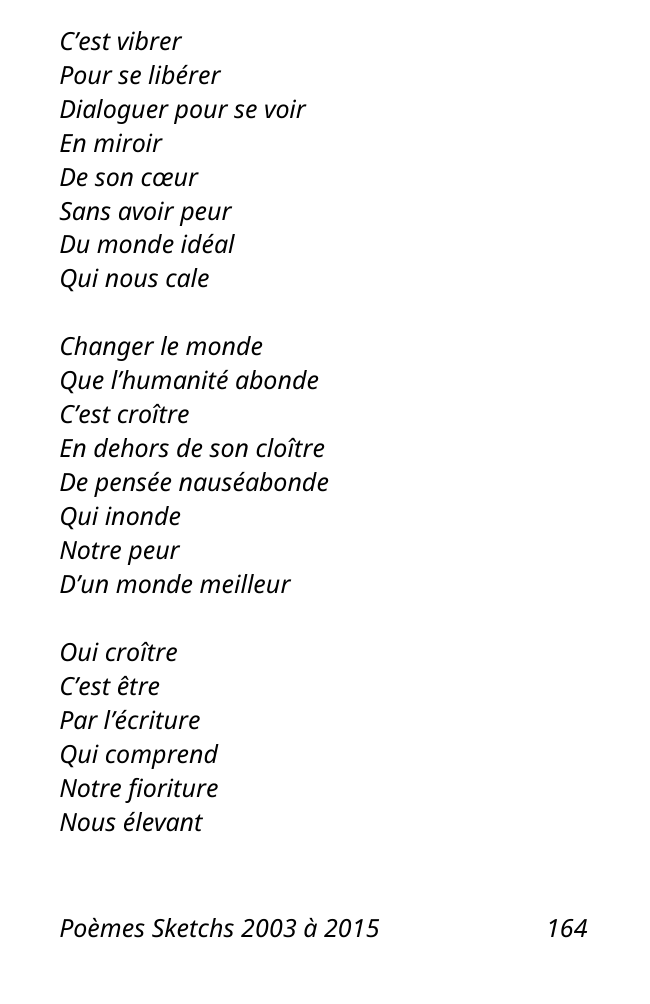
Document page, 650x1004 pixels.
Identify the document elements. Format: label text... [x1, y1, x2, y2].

text Changer le monde [59, 329, 591, 363]
text Pour se libérer [59, 58, 591, 92]
text Notre peur [59, 533, 591, 567]
text Qui comprend [59, 737, 591, 771]
text Oui croître [59, 635, 591, 669]
text Que l’humanité abonde [59, 363, 591, 397]
text C’est vibrer [59, 24, 591, 58]
text Dialoguer pour se voir [59, 92, 591, 126]
text C’est être [59, 669, 591, 703]
text De son cœur [59, 159, 591, 193]
text D’un monde meilleur [59, 567, 591, 601]
text Du monde idéal [59, 227, 591, 261]
text C’est croître [59, 397, 591, 431]
text De pensée nauséabonde [59, 465, 591, 499]
text Qui nous cale [59, 261, 591, 295]
text En miroir [59, 126, 591, 159]
text Qui inonde [59, 499, 591, 533]
text Sans avoir peur [59, 193, 591, 227]
text Nous élevant [59, 805, 591, 839]
text Notre fioriture [59, 771, 591, 805]
text Par l’écriture [59, 703, 591, 737]
text En dehors de son cloître [59, 431, 591, 465]
